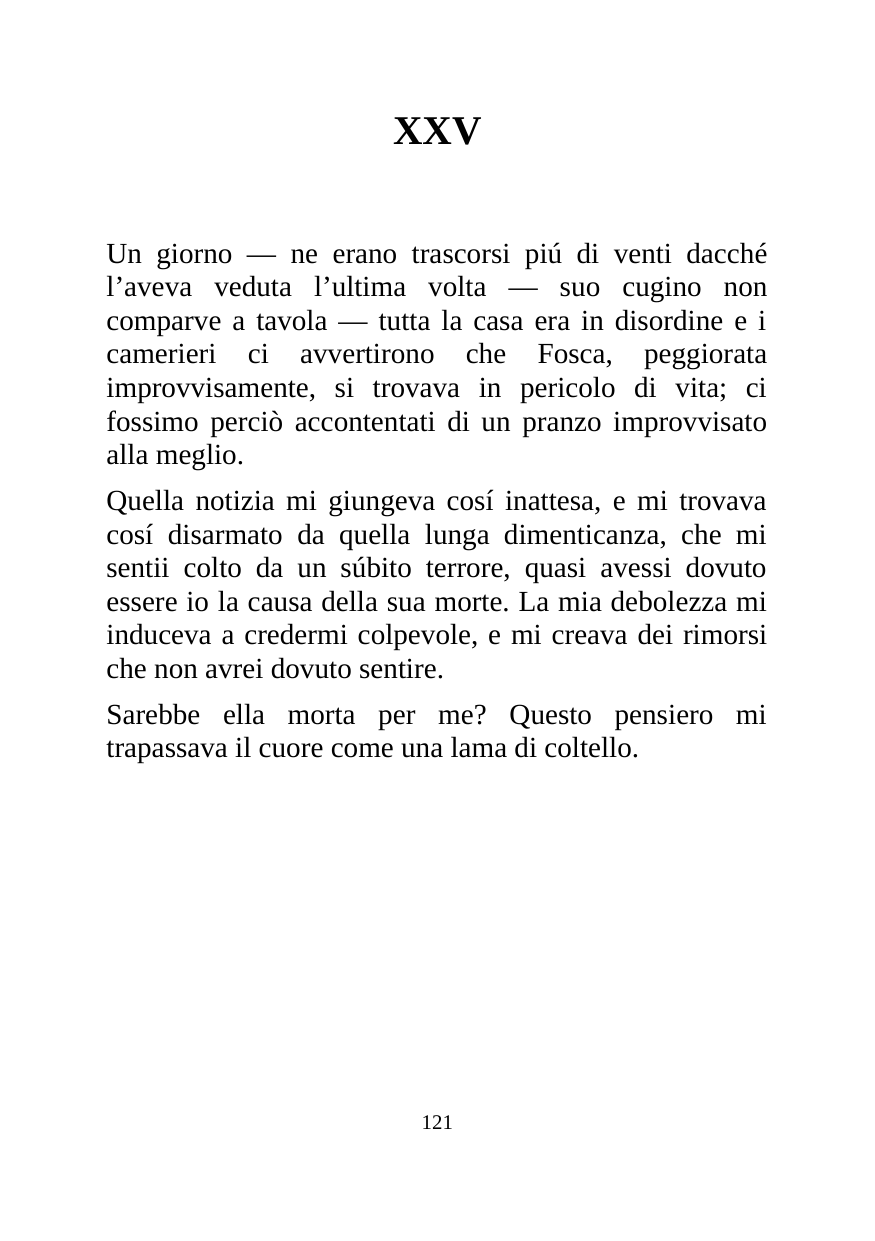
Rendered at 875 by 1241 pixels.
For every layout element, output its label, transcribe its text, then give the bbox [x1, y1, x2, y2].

text Un giorno — ne erano trascorsi piú di venti dacché l’aveva veduta l’ultima volta — suo cugino non comparve a tavola — tutta la casa era in disordine e i camerieri ci avvertirono che Fosca, peggiorata improvvisamente, si trovava in pericolo di vita; ci fossimo perciò accontentati di un pranzo improvvisato alla meglio. [106, 236, 768, 471]
text Quella notizia mi giungeva cosí inattesa, e mi trovava cosí disarmato da quella lunga dimenticanza, che mi sentii colto da un súbito terrore, quasi avessi dovuto essere io la causa della sua morte. La mia debolezza mi induceva a credermi colpevole, e mi creava dei rimorsi che non avrei dovuto sentire. [106, 483, 768, 684]
text Sarebbe ella morta per me? Questo pensiero mi trapassava il cuore come una lama di coltello. [106, 697, 768, 764]
subtitle XXV [106, 106, 768, 153]
